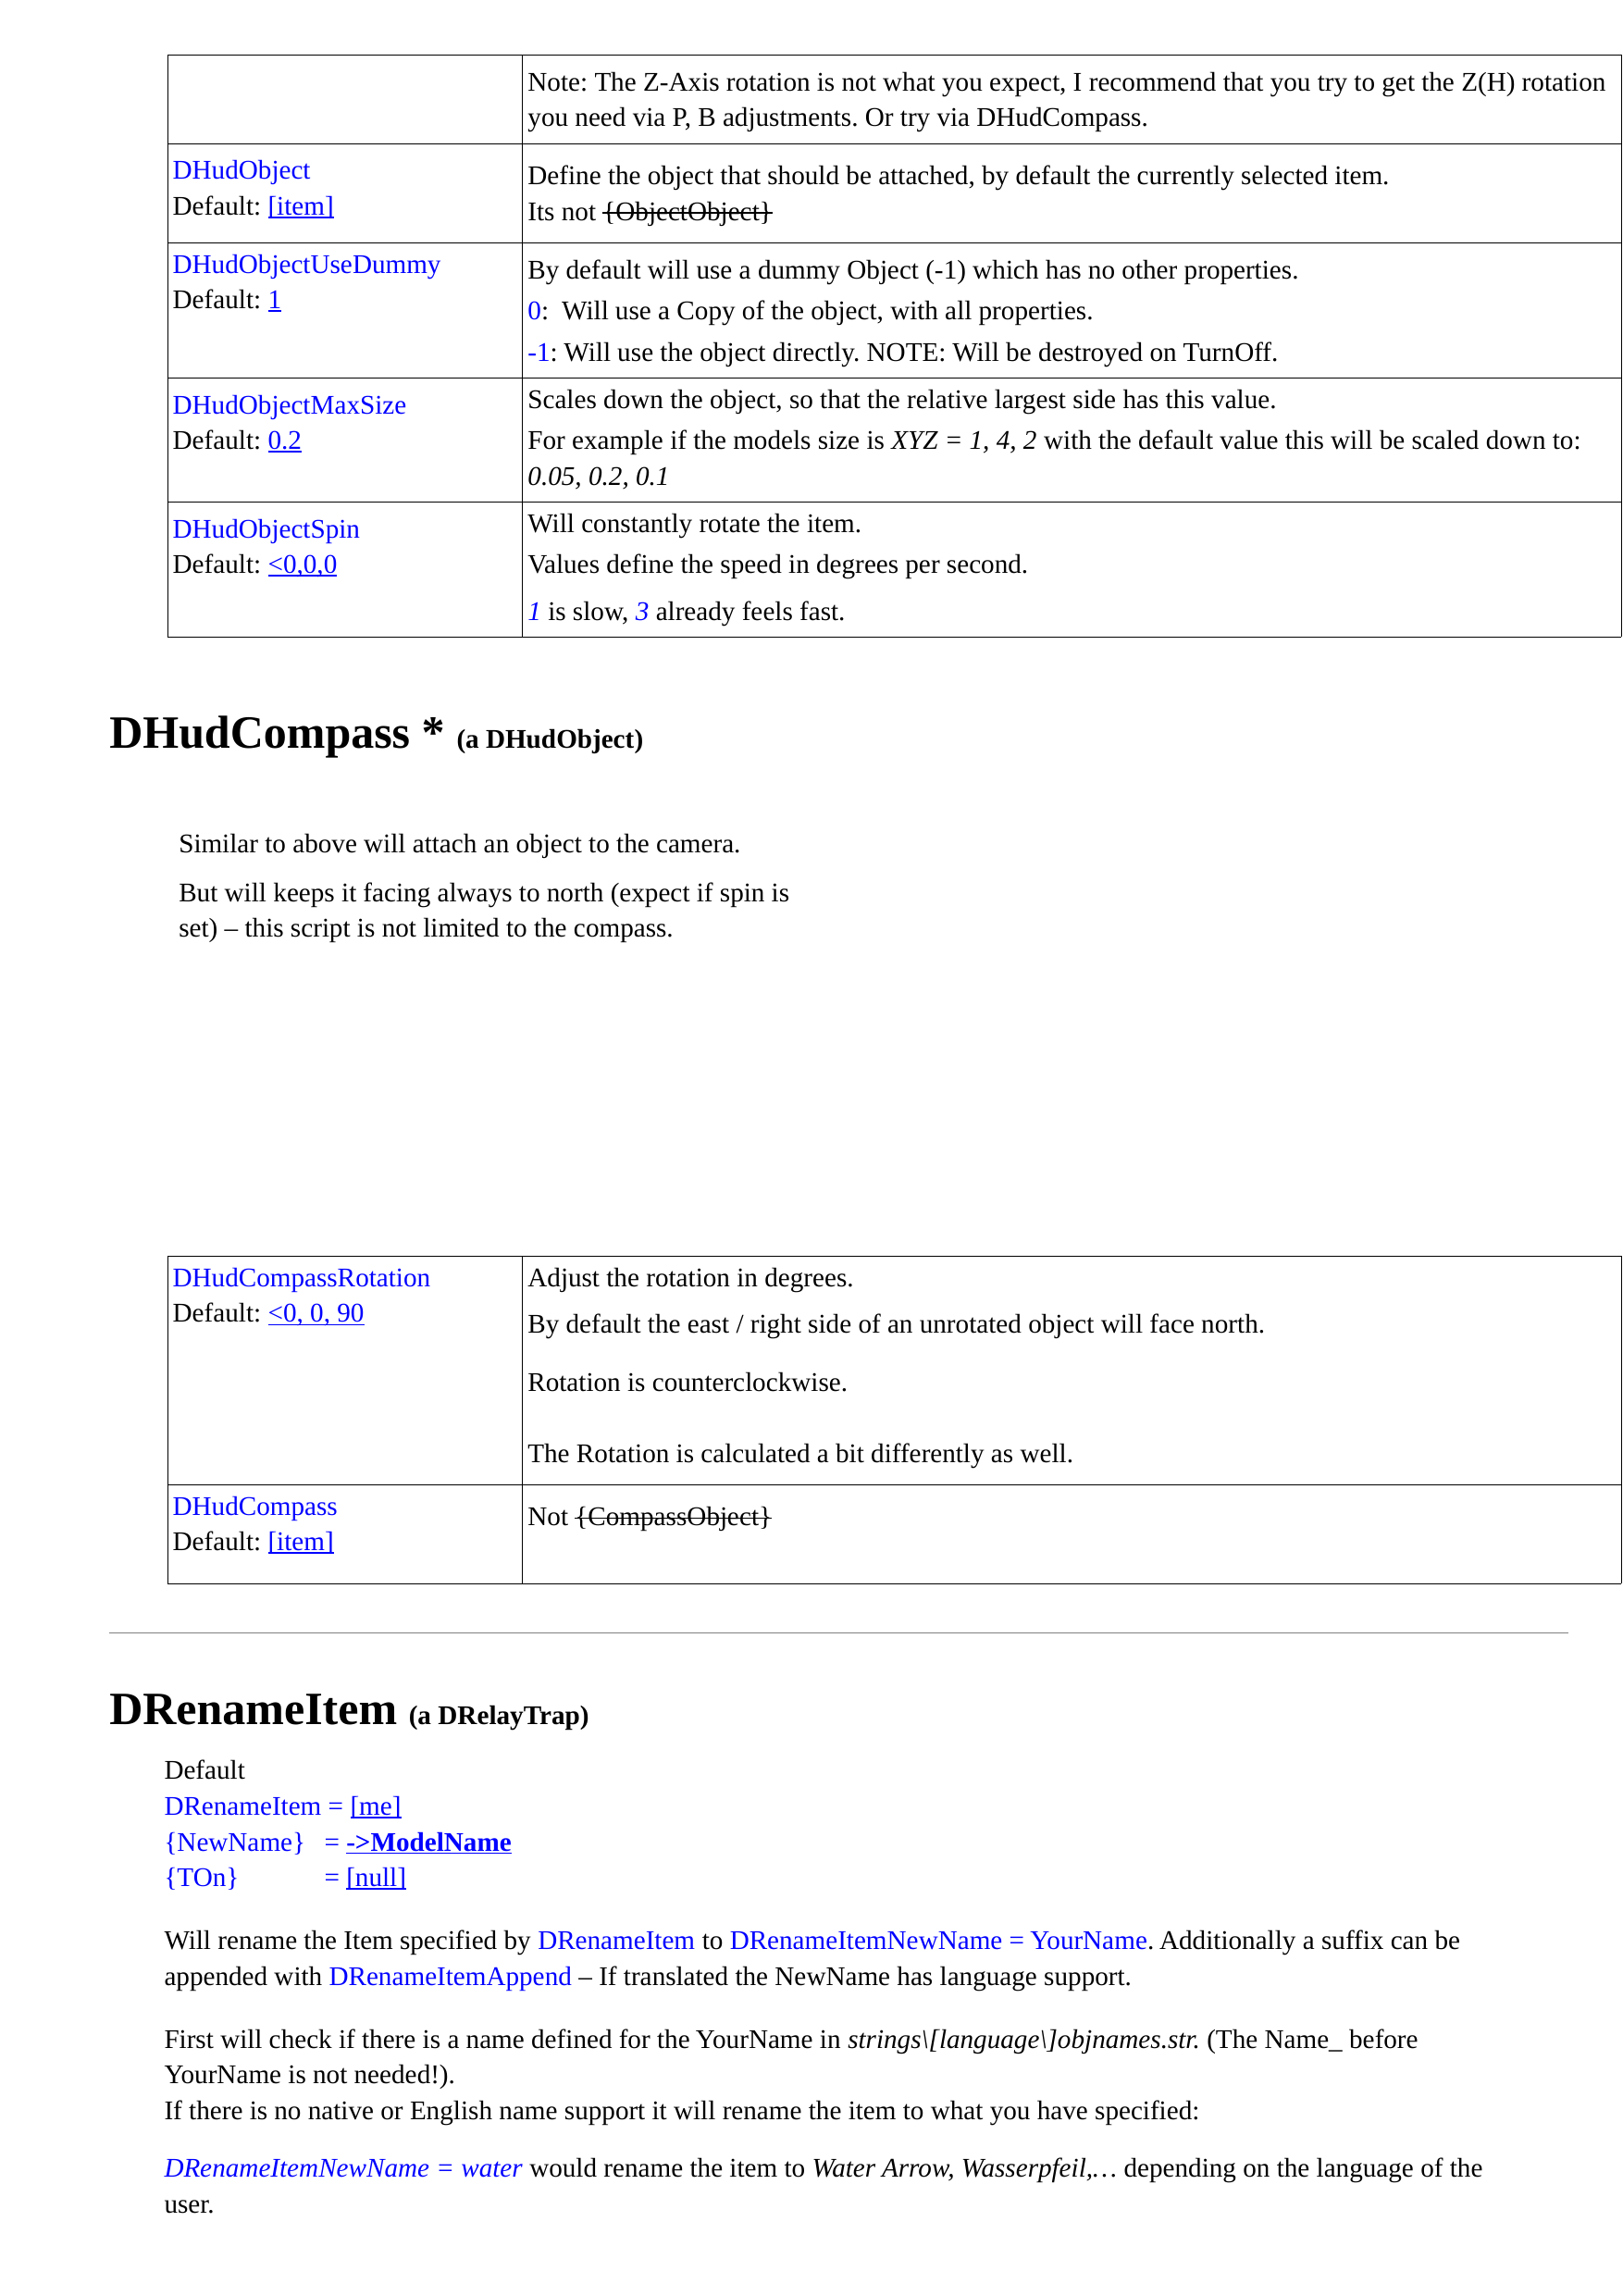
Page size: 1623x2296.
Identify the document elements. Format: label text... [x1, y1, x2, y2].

table_cell DHudObjectSpin Default: <0,0,0 [168, 503, 522, 637]
subtitle DHudCompass * (a DHudObject) [109, 705, 1568, 758]
table_cell Will constantly rotate the item. Values define the speed in degrees per second. 1 is slow, 3 already feels fast. [523, 503, 1621, 637]
table_cell [168, 56, 522, 143]
table_cell DHudObjectMaxSize Default: 0.2 [168, 379, 522, 502]
text Similar to above will attach an object to the camera. [179, 827, 1568, 858]
table_cell DHudObjectUseDummy Default: 1 [168, 243, 522, 378]
table_header Adjust the rotation in degrees. By default the east / right side of an unrotated object will face north. Rotation is counterclockwise. The Rotation is calculated a bit differently as well. [523, 1257, 1621, 1484]
table_header DHudCompassRotation Default: <0, 0, 90 [168, 1257, 522, 1484]
text Default DRenameItem = [me] {NewName} = ->ModelName {TOn} = [null] [164, 1755, 1514, 1893]
table_cell By default will use a dummy Object (-1) which has no other properties. 0: Will use a Copy of the object, with all properties. -1: Will use the object directly. NOTE: Will be destroyed on TurnOff. [523, 243, 1621, 378]
table_cell Define the object that should be attached, by default the currently selected item. Its not {ObjectObject} [523, 144, 1621, 242]
text Will rename the Item specified by DRenameItem to DRenameItemNewName = YourName. Additionally a suffix can be appended with DRenameItemAppend – If translated the NewName has language support. [164, 1924, 1514, 1991]
subtitle DRenameItem (a DRelayTrap) [109, 1682, 1568, 1734]
table_cell Not {CompassObject} [523, 1485, 1621, 1583]
table_cell DHudCompass Default: [item] [168, 1485, 522, 1583]
text But will keeps it facing always to north (expect if spin is set) – this script is not limited to the compass. [179, 876, 1568, 943]
table_cell Scales down the object, so that the relative largest side has this value. For example if the models size is XYZ = 1, 4, 2 with the default value this will be scaled down to: 0.05, 0.2, 0.1 [523, 379, 1621, 502]
text DRenameItemNewName = water would rename the item to Water Arrow, Wasserpfeil,… depending on the language of the user. [164, 2152, 1514, 2218]
table_cell Note: The Z-Axis rotation is not what you expect, I recommend that you try to get the Z(H) rotation you need via P, B adjustments. Or try via DHudCompass. [523, 56, 1621, 143]
table_cell DHudObject Default: [item] [168, 144, 522, 242]
text First will check if there is a name defined for the YourName in strings\[language\]objnames.str. (The Name_ before YourName is not needed!). If there is no native or English name support it will rename the item to what you have specified: [164, 2023, 1514, 2125]
